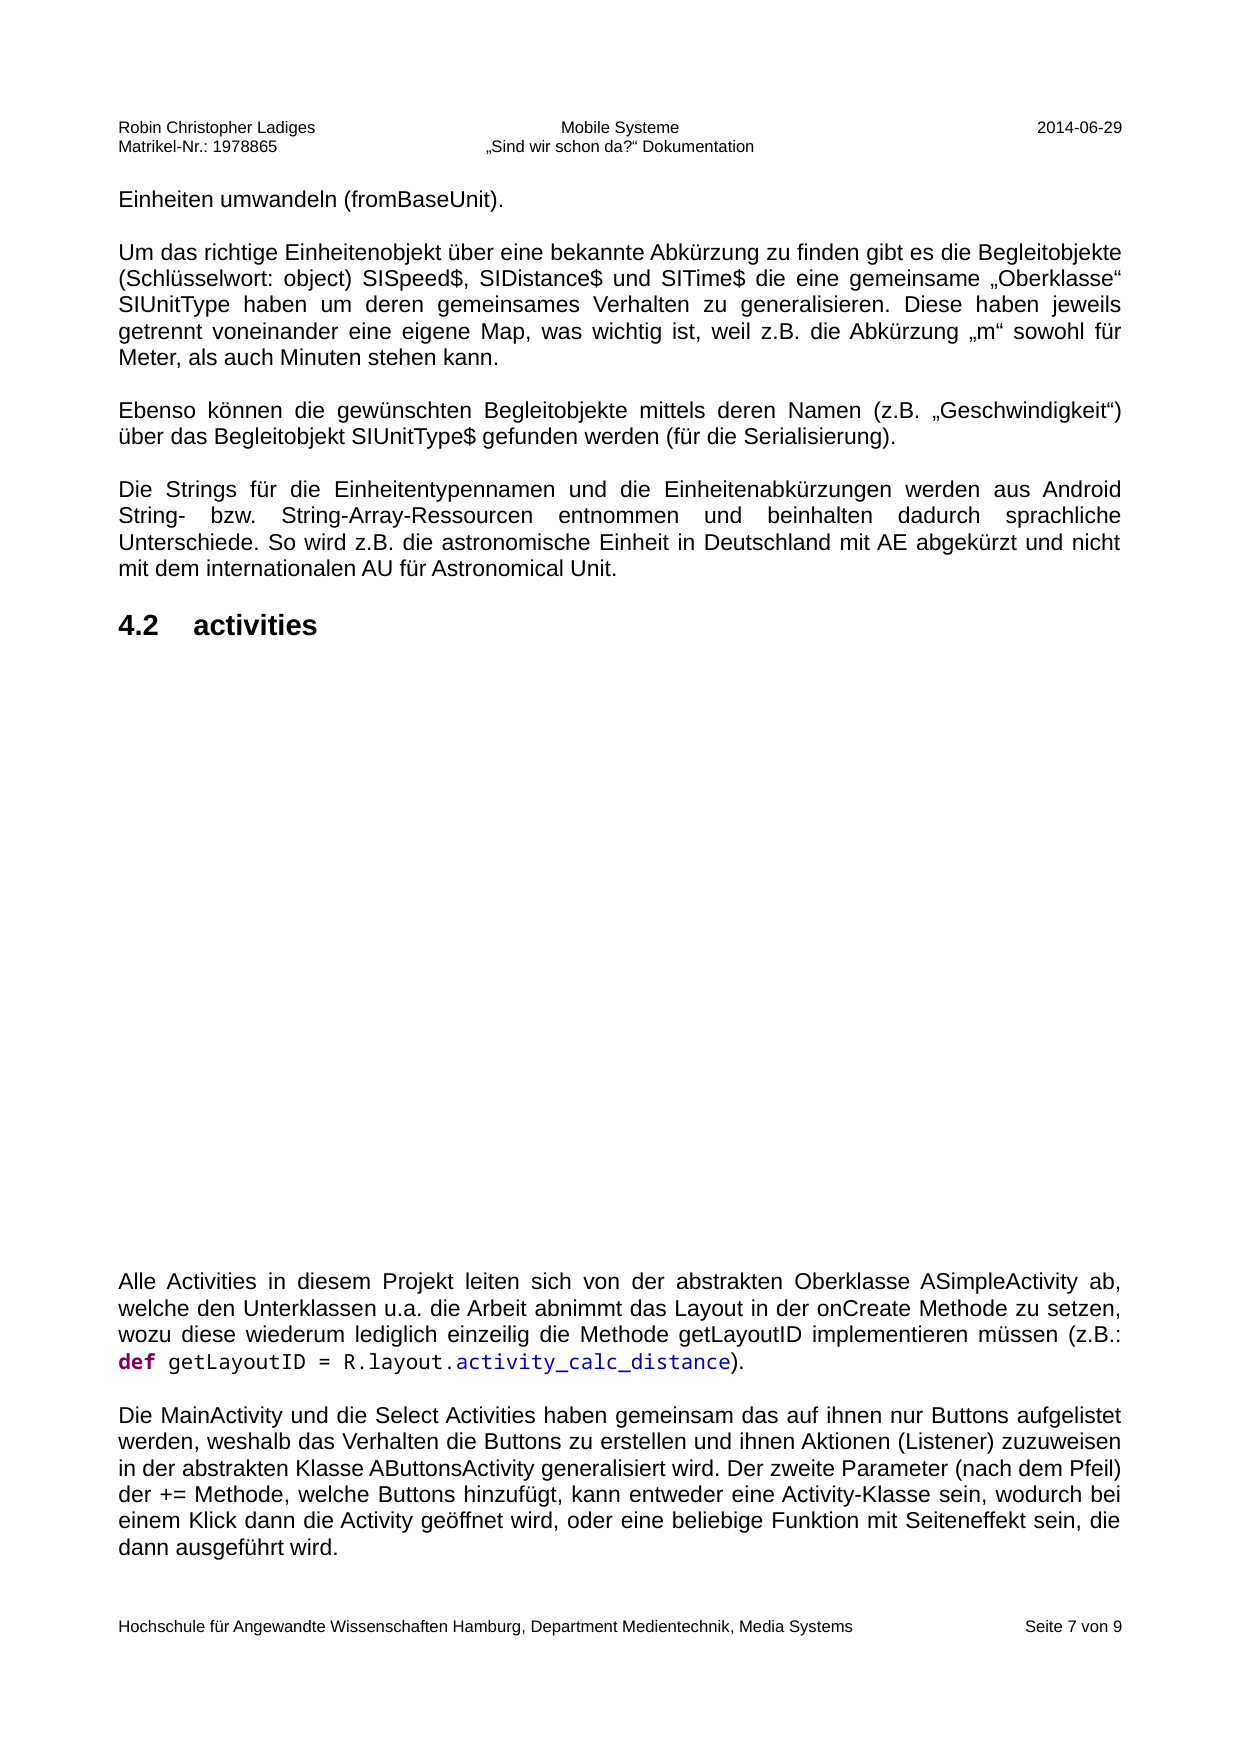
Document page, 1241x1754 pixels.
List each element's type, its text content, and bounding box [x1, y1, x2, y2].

text Einheiten umwandeln (fromBaseUnit). [118, 186, 1122, 212]
text Ebenso können die gewünschten Begleitobjekte mittels deren Namen (z.B. „Geschwindigkeit“) über das Begleitobjekt SIUnitType$ gefunden werden (für die Serialisierung). [118, 397, 1122, 449]
text Um das richtige Einheitenobjekt über eine bekannte Abkürzung zu finden gibt es die Begleitobjekte (Schlüsselwort: object) SISpeed$, SIDistance$ und SITime$ die eine gemeinsame „Oberklasse“ SIUnitType haben um deren gemeinsames Verhalten zu generalisieren. Diese haben jeweils getrennt voneinander eine eigene Map, was wichtig ist, weil z.B. die Abkürzung „m“ sowohl für Meter, als auch Minuten stehen kann. [118, 239, 1122, 370]
subtitle 4.2 activities [118, 608, 1122, 641]
text Alle Activities in diesem Projekt leiten sich von der abstrakten Oberklasse ASimpleActivity ab, welche den Unterklassen u.a. die Arbeit abnimmt das Layout in der onCreate Methode zu setzen, wozu diese wiederum lediglich einzeilig die Methode getLayoutID implementieren müssen (z.B.: def getLayoutID = R.layout.activity_calc_distance). [118, 1268, 1122, 1376]
text Die MainActivity und die Select Activities haben gemeinsam das auf ihnen nur Buttons aufgelistet werden, weshalb das Verhalten die Buttons zu erstellen und ihnen Aktionen (Listener) zuzuweisen in der abstrakten Klasse AButtonsActivity generalisiert wird. Der zweite Parameter (nach dem Pfeil) der += Methode, welche Buttons hinzufügt, kann entweder eine Activity-Klasse sein, wodurch bei einem Klick dann die Activity geöffnet wird, oder eine beliebige Funktion mit Seiteneffekt sein, die dann ausgeführt wird. [118, 1402, 1122, 1560]
text Die Strings für die Einheitentypennamen und die Einheitenabkürzungen werden aus Android String- bzw. String-Array-Ressourcen entnommen und beinhalten dadurch sprachliche Unterschiede. So wird z.B. die astronomische Einheit in Deutschland mit AE abgekürzt und nicht mit dem internationalen AU für Astronomical Unit. [118, 476, 1122, 581]
